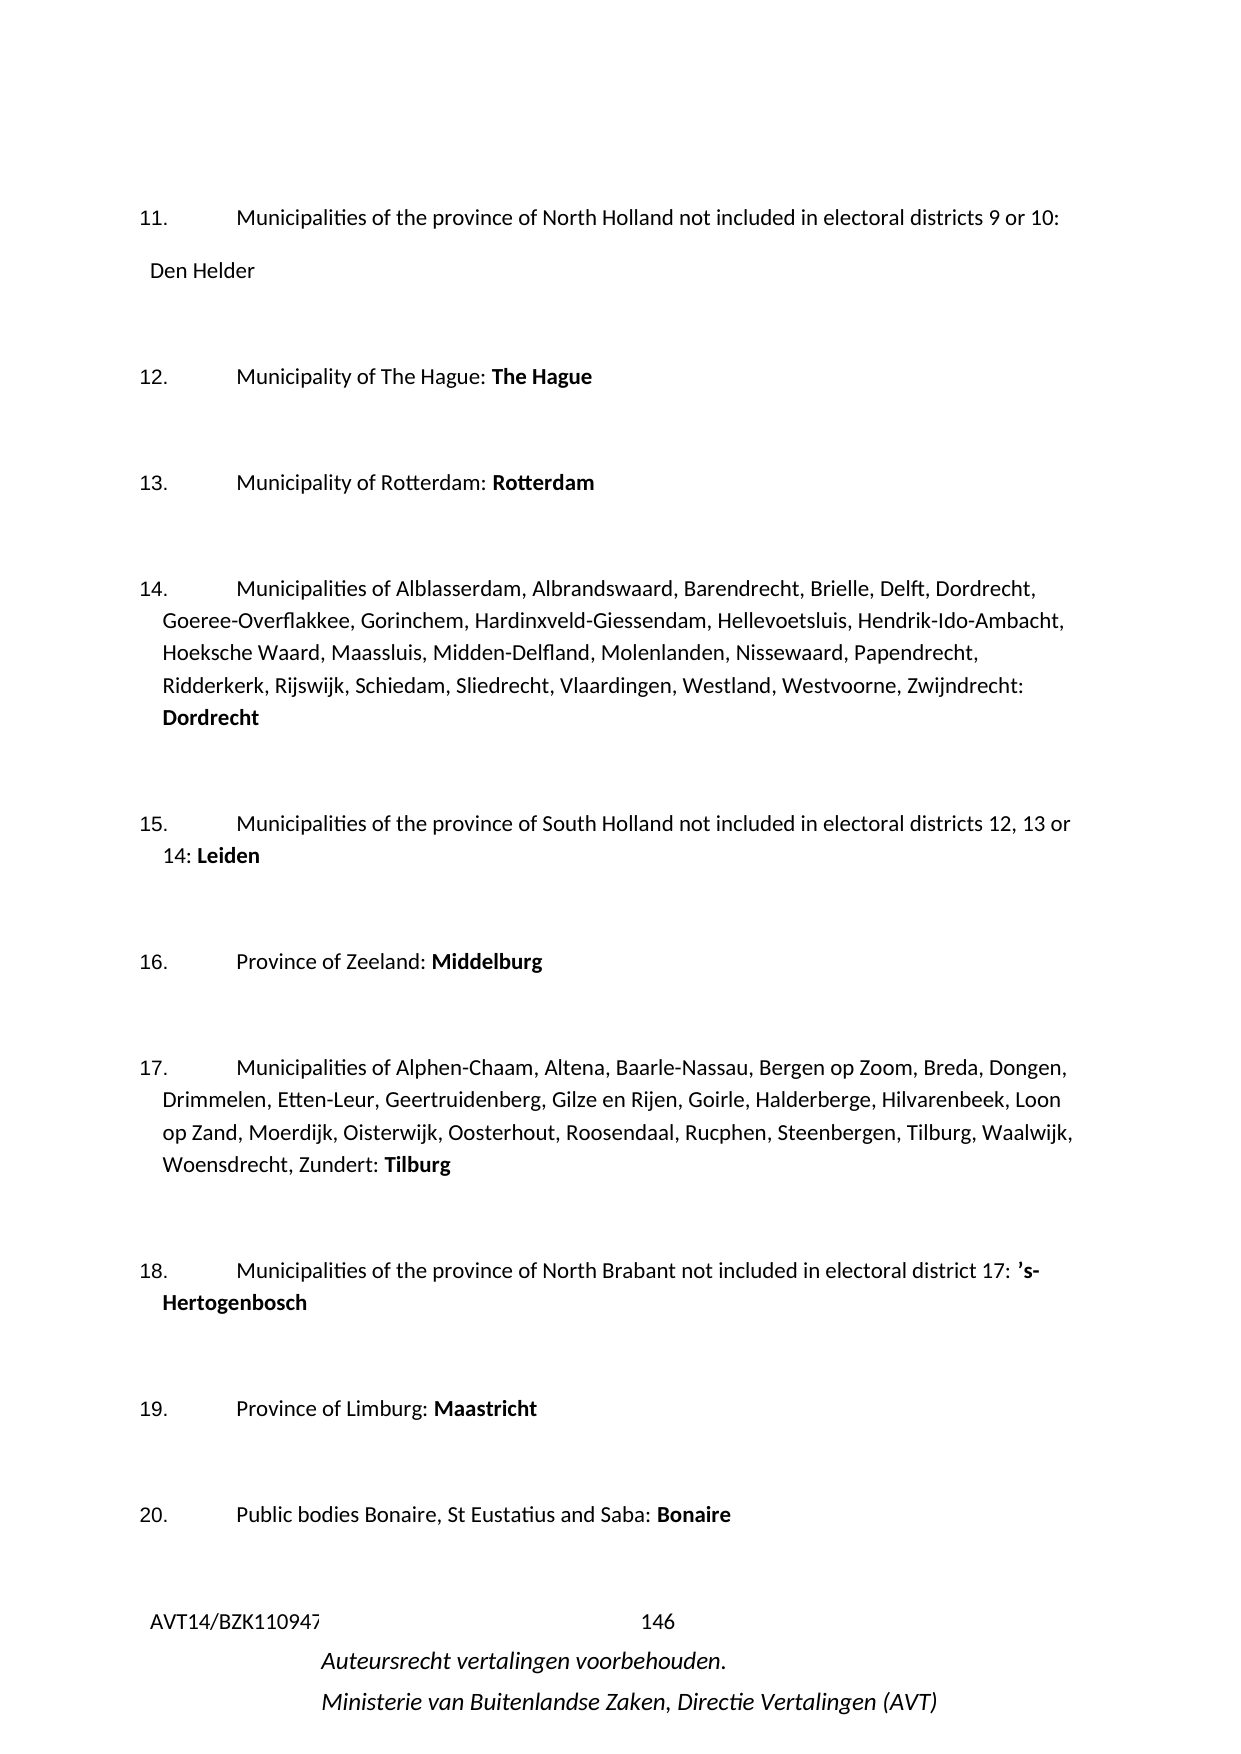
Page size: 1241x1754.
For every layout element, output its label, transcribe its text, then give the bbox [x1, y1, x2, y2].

list Municipality of The Hague: The Hague [139, 362, 1090, 390]
list Province of Zeeland: Middelburg [139, 947, 1090, 975]
text Den Helder [150, 256, 1090, 284]
list Municipality of Rotterdam: Rotterdam [139, 468, 1090, 496]
list Municipalities of the province of North Holland not included in electoral districts 9 or 10: [139, 203, 1090, 231]
list Municipalities of Alphen-Chaam, Altena, Baarle-Nassau, Bergen op Zoom, Breda, Dongen, Drimmelen, Etten-Leur, Geertruidenberg, Gilze en Rijen, Goirle, Halderberge, Hilvarenbeek, Loon op Zand, Moerdijk, Oisterwijk, Oosterhout, Roosendaal, Rucphen, Steenbergen, Tilburg, Waalwijk, Woensdrecht, Zundert: Tilburg [139, 1053, 1090, 1178]
list Province of Limburg: Maastricht [139, 1394, 1090, 1422]
list Public bodies Bonaire, St Eustatius and Saba: Bonaire [139, 1500, 1090, 1528]
list Municipalities of the province of North Brabant not included in electoral district 17: ’s-Hertogenbosch [139, 1256, 1090, 1316]
list Municipalities of Alblasserdam, Albrandswaard, Barendrecht, Brielle, Delft, Dordrecht, Goeree-Overflakkee, Gorinchem, Hardinxveld-Giessendam, Hellevoetsluis, Hendrik-Ido-Ambacht, Hoeksche Waard, Maassluis, Midden-Delfland, Molenlanden, Nissewaard, Papendrecht, Ridderkerk, Rijswijk, Schiedam, Sliedrecht, Vlaardingen, Westland, Westvoorne, Zwijndrecht: Dordrecht [139, 574, 1090, 731]
list Municipalities of the province of South Holland not included in electoral districts 12, 13 or 14: Leiden [139, 809, 1090, 869]
